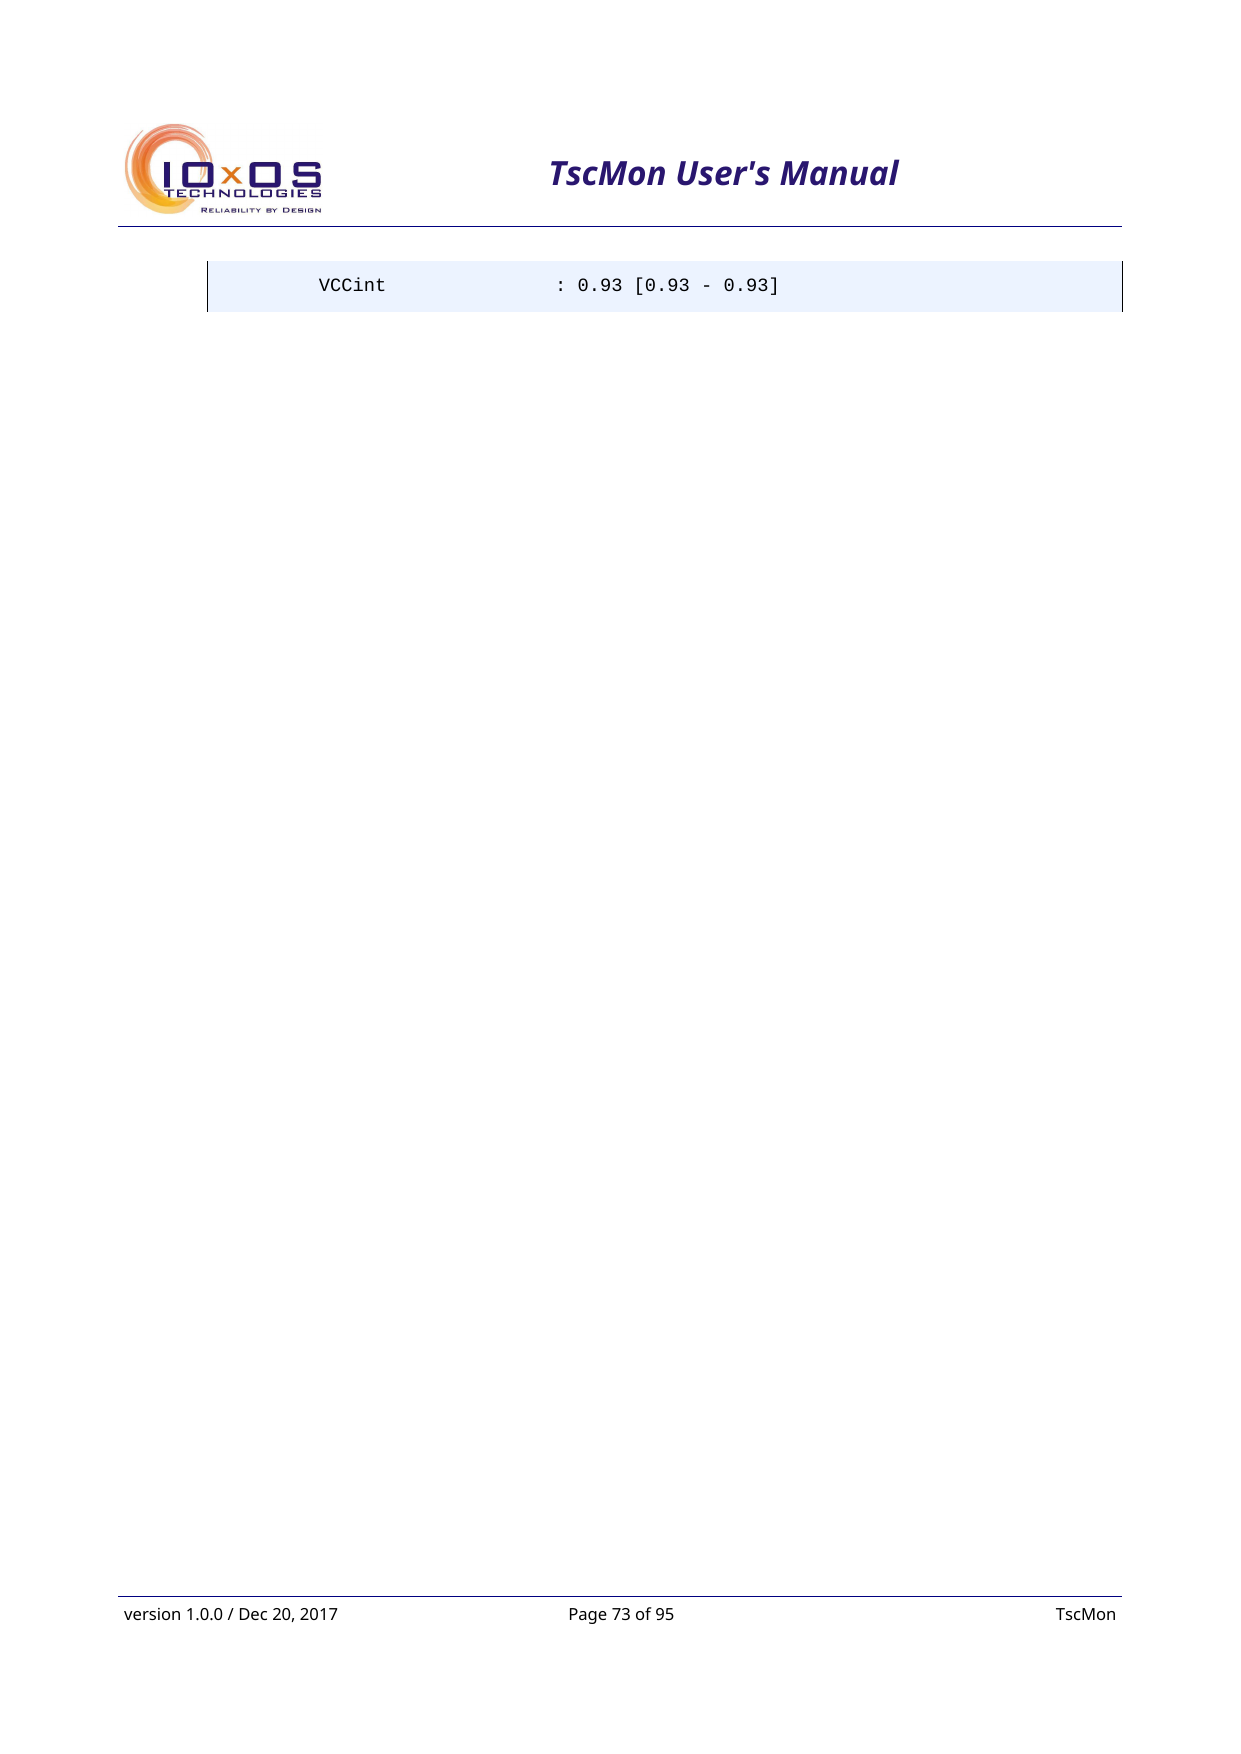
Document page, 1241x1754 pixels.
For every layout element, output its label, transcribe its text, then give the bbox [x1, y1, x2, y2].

picture [123, 123, 323, 217]
text VCCint : 0.93 [0.93 - 0.93] [208, 261, 1122, 312]
